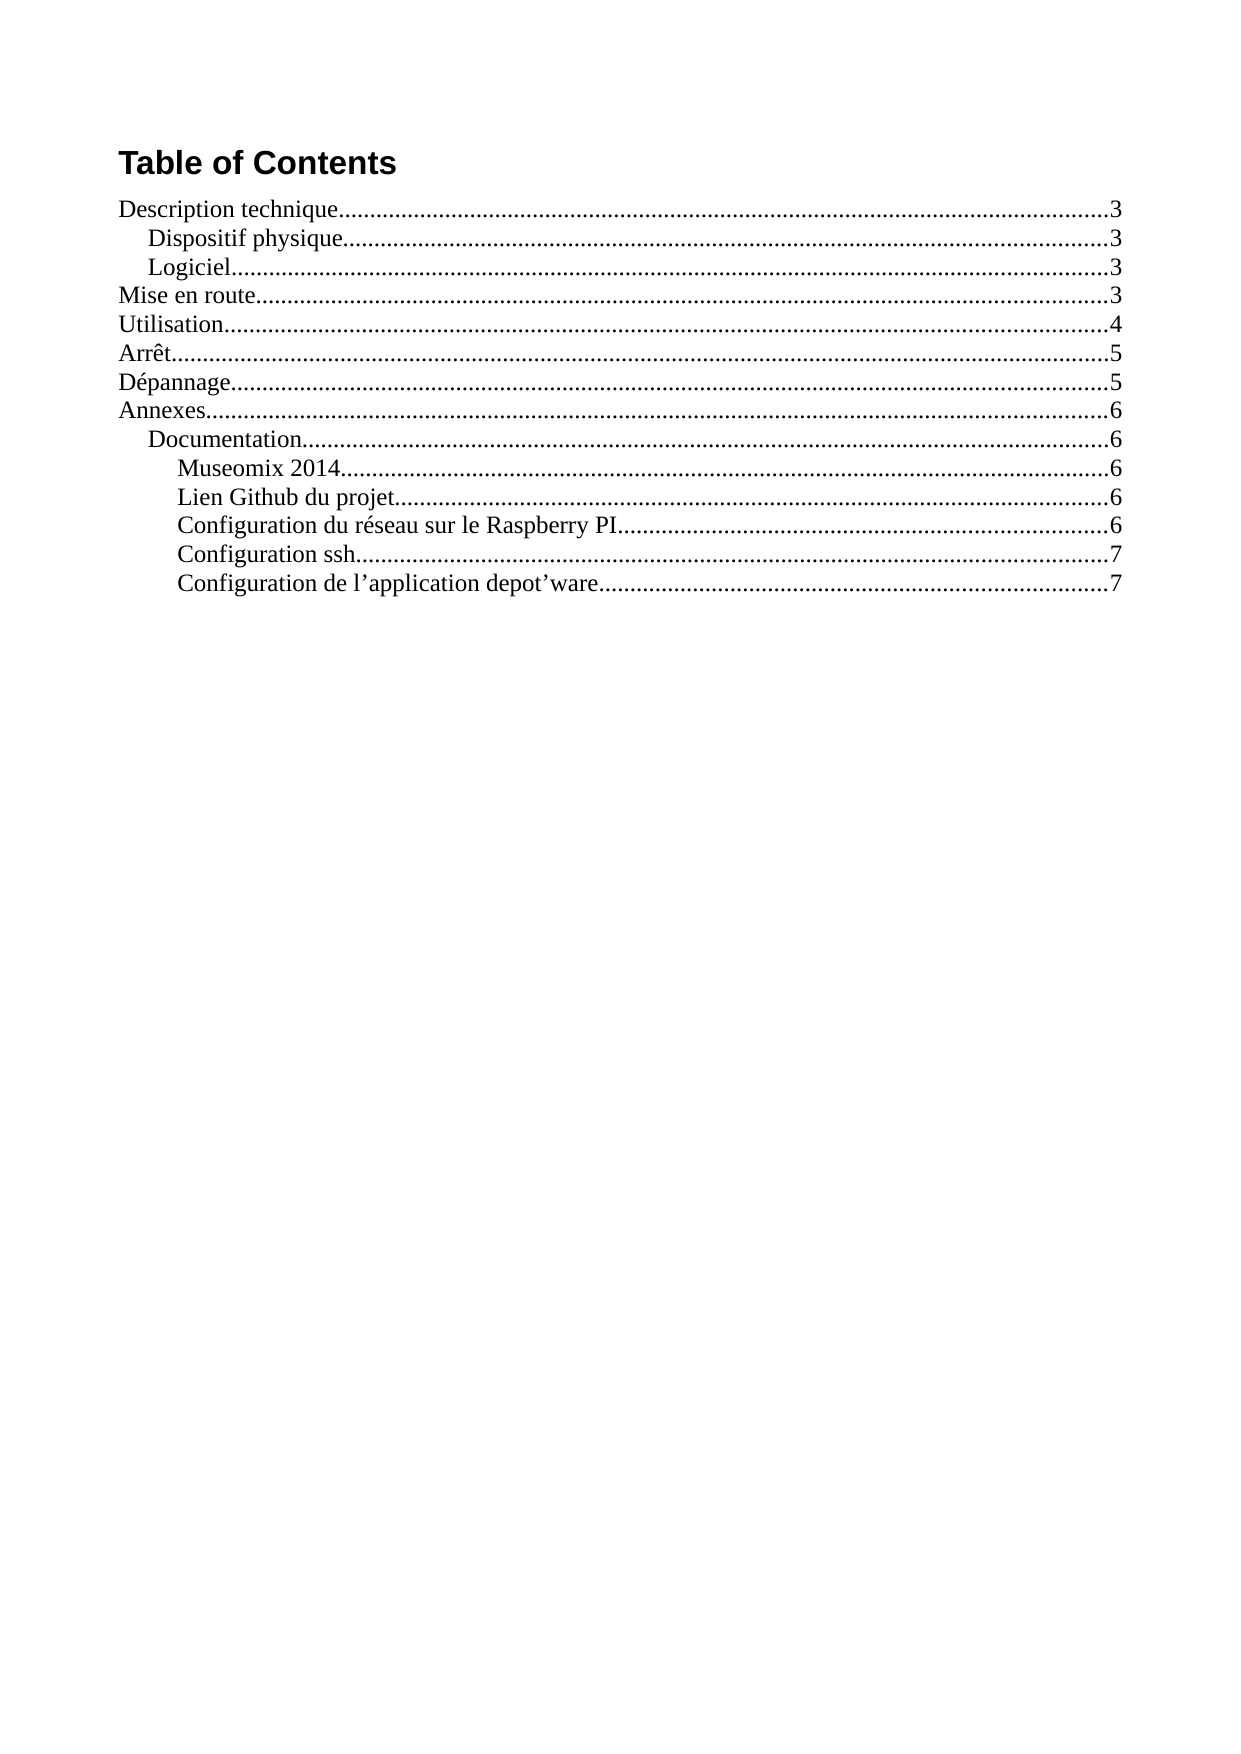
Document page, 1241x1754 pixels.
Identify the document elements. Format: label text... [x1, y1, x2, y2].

text Description technique 3 [118, 194, 1122, 223]
text Mise en route 3 [118, 280, 1122, 309]
text Utilisation 4 [118, 309, 1122, 338]
subtitle Table of Contents [118, 143, 1122, 182]
text Documentation 6 [148, 424, 1122, 453]
text Lien Github du projet 6 [177, 482, 1122, 510]
text Configuration ssh 7 [177, 539, 1122, 568]
text Arrêt 5 [118, 338, 1122, 367]
text Configuration de l’application depot’ware 7 [177, 568, 1122, 597]
text Museomix 2014 6 [177, 453, 1122, 482]
text Dispositif physique 3 [148, 223, 1122, 252]
text Dépannage 5 [118, 367, 1122, 395]
text Logiciel 3 [148, 252, 1122, 280]
text Configuration du réseau sur le Raspberry PI 6 [177, 510, 1122, 539]
text Annexes 6 [118, 395, 1122, 424]
